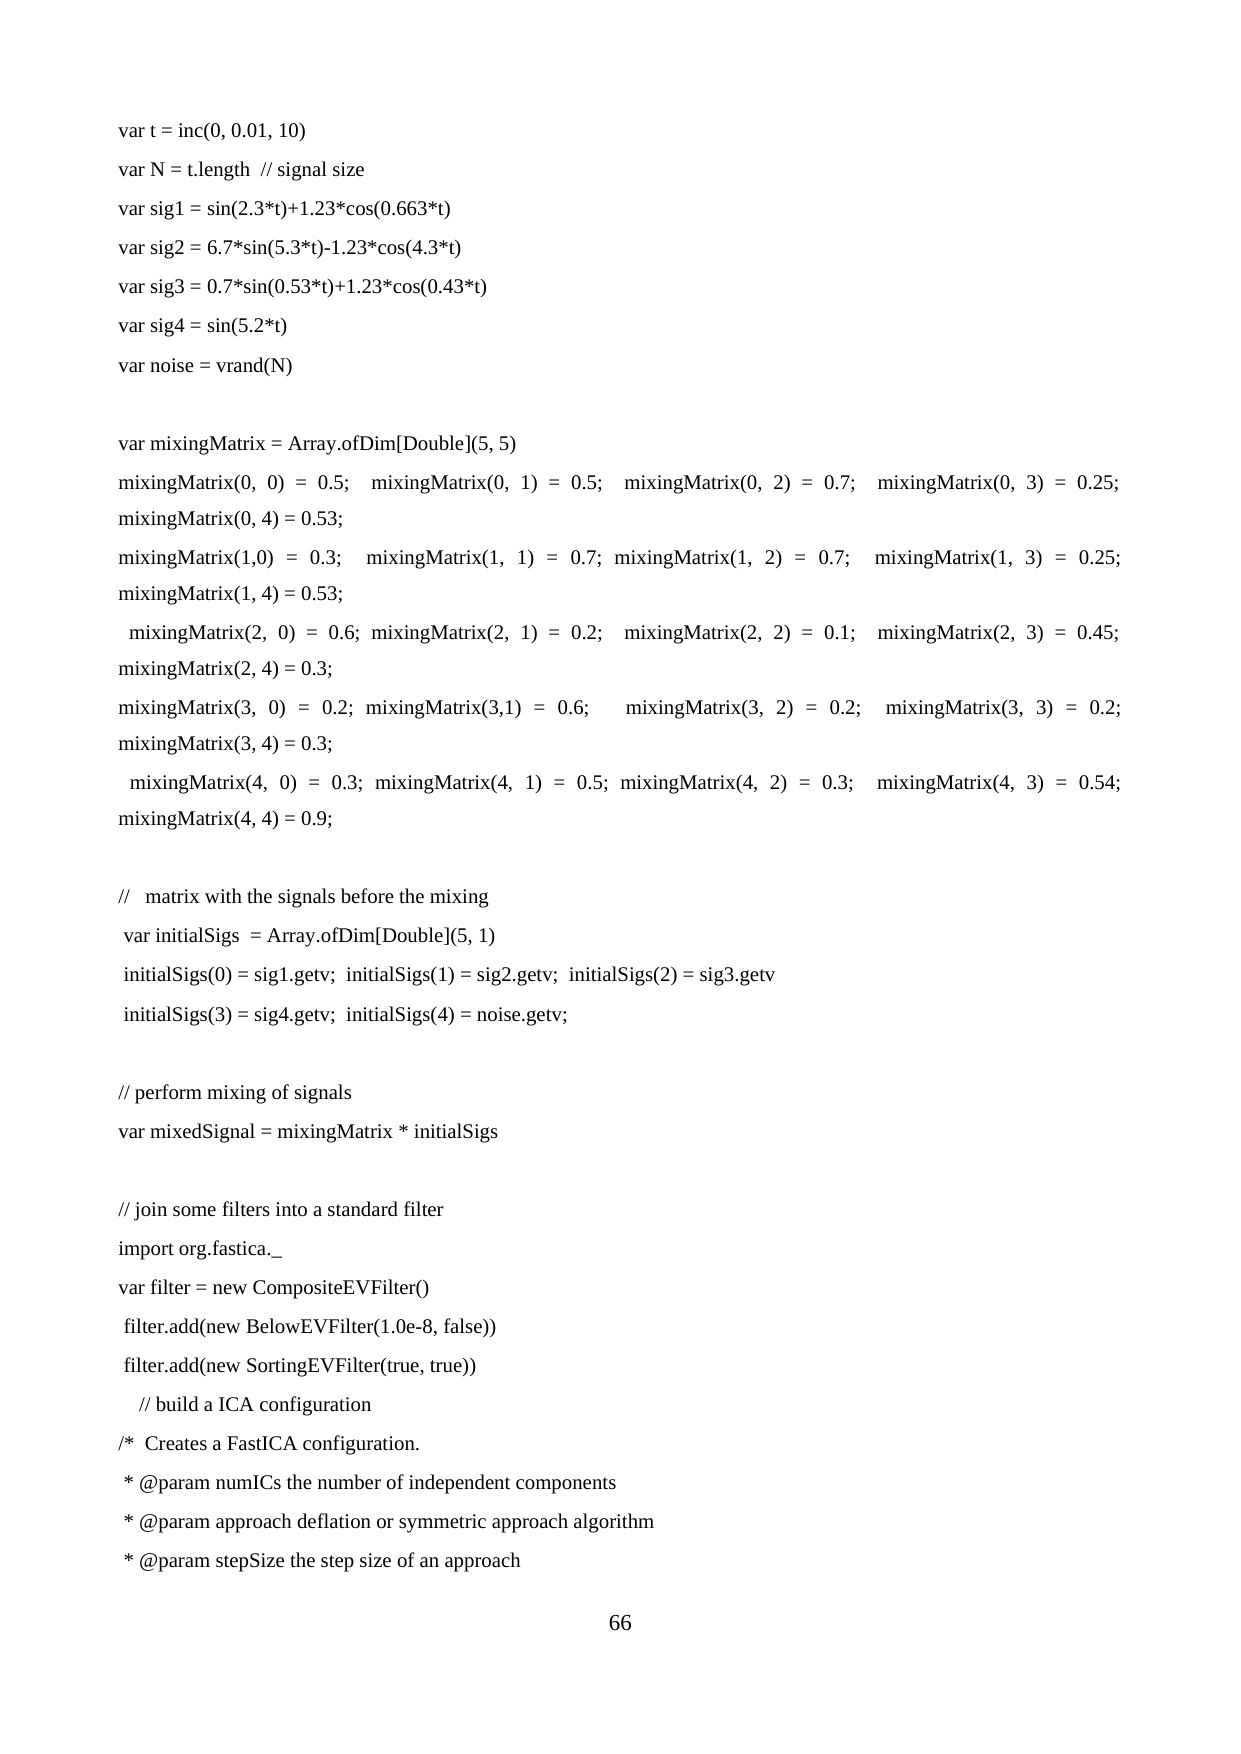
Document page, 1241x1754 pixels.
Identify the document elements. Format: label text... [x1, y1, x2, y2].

text var t = inc(0, 0.01, 10) [118, 118, 1122, 142]
text var mixingMatrix = Array.ofDim[Double](5, 5) [118, 431, 1122, 455]
text var mixedSignal = mixingMatrix * initialSigs [118, 1119, 1122, 1143]
text filter.add(new BelowEVFilter(1.0e-8, false)) [118, 1314, 1122, 1338]
text var N = t.length // signal size [118, 157, 1122, 181]
text mixingMatrix(4, 0) = 0.3; mixingMatrix(4, 1) = 0.5; mixingMatrix(4, 2) = 0.3; mixingMatrix(4, 3) = 0.54; mixingMatrix(4, 4) = 0.9; [118, 770, 1122, 830]
text mixingMatrix(2, 0) = 0.6; mixingMatrix(2, 1) = 0.2; mixingMatrix(2, 2) = 0.1; mixingMatrix(2, 3) = 0.45; mixingMatrix(2, 4) = 0.3; [118, 620, 1122, 680]
text * @param numICs the number of independent components [118, 1470, 1122, 1494]
text var noise = vrand(N) [118, 352, 1122, 377]
text // build a ICA configuration [118, 1392, 1122, 1416]
text * @param stepSize the step size of an approach [118, 1548, 1122, 1572]
text filter.add(new SortingEVFilter(true, true)) [118, 1353, 1122, 1377]
text // matrix with the signals before the mixing [118, 884, 1122, 908]
text // join some filters into a standard filter [118, 1197, 1122, 1221]
text * @param approach deflation or symmetric approach algorithm [118, 1509, 1122, 1533]
text var sig4 = sin(5.2*t) [118, 313, 1122, 337]
text mixingMatrix(3, 0) = 0.2; mixingMatrix(3,1) = 0.6; mixingMatrix(3, 2) = 0.2; mixingMatrix(3, 3) = 0.2; mixingMatrix(3, 4) = 0.3; [118, 695, 1122, 755]
text var initialSigs = Array.ofDim[Double](5, 1) [118, 923, 1122, 947]
text var sig3 = 0.7*sin(0.53*t)+1.23*cos(0.43*t) [118, 274, 1122, 298]
text var sig2 = 6.7*sin(5.3*t)-1.23*cos(4.3*t) [118, 235, 1122, 259]
text initialSigs(0) = sig1.getv; initialSigs(1) = sig2.getv; initialSigs(2) = sig3.getv [118, 962, 1122, 986]
text var sig1 = sin(2.3*t)+1.23*cos(0.663*t) [118, 196, 1122, 220]
text // perform mixing of signals [118, 1079, 1122, 1104]
text mixingMatrix(1,0) = 0.3; mixingMatrix(1, 1) = 0.7; mixingMatrix(1, 2) = 0.7; mixingMatrix(1, 3) = 0.25; mixingMatrix(1, 4) = 0.53; [118, 545, 1122, 605]
text mixingMatrix(0, 0) = 0.5; mixingMatrix(0, 1) = 0.5; mixingMatrix(0, 2) = 0.7; mixingMatrix(0, 3) = 0.25; mixingMatrix(0, 4) = 0.53; [118, 470, 1122, 530]
text initialSigs(3) = sig4.getv; initialSigs(4) = noise.getv; [118, 1001, 1122, 1026]
text var filter = new CompositeEVFilter() [118, 1275, 1122, 1299]
text import org.fastica._ [118, 1236, 1122, 1260]
text /* Creates a FastICA configuration. [118, 1431, 1122, 1455]
